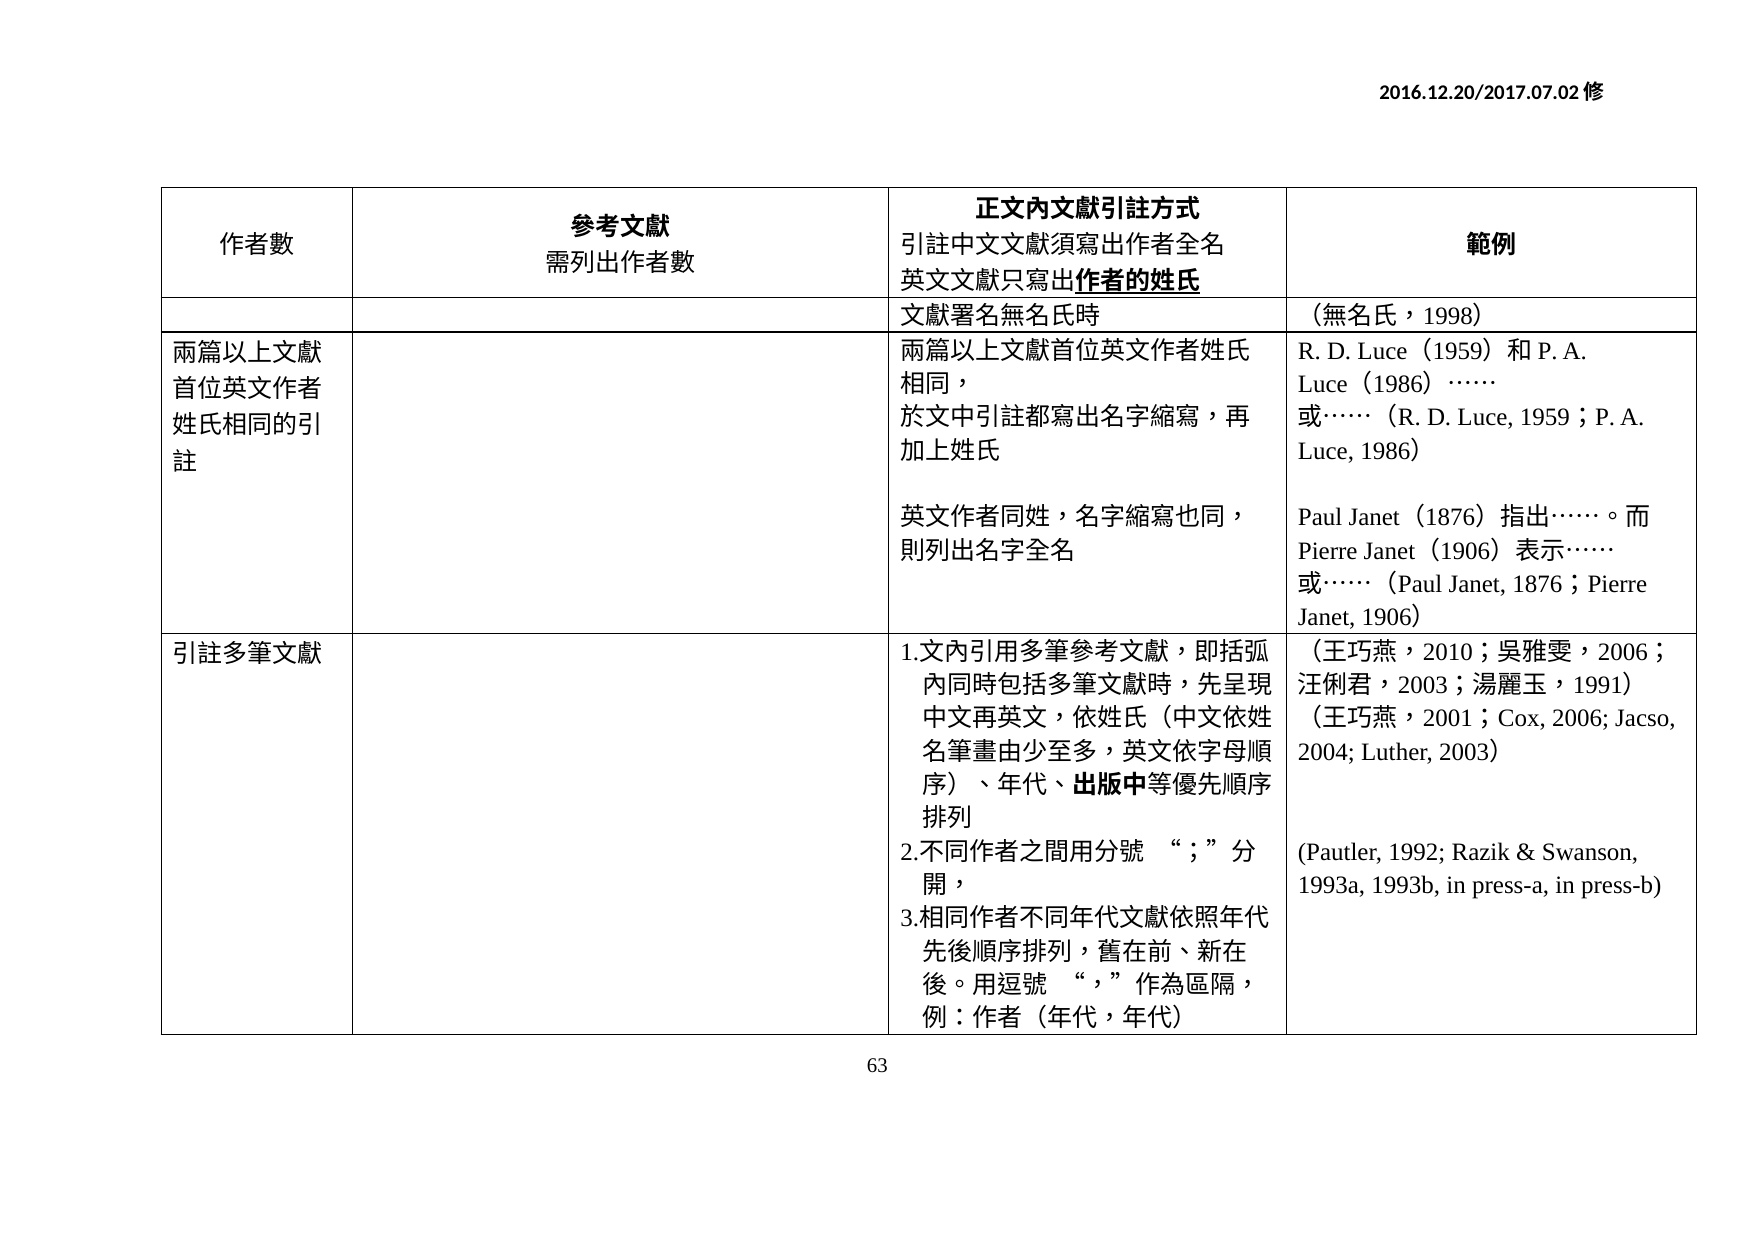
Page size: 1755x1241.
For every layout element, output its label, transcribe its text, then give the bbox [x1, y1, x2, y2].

table_cell 文獻署名無名氏時 [889, 298, 1286, 331]
table_header 正文內文獻引註方式 引註中文文獻須寫出作者全名 英文文獻只寫出作者的姓氏 [889, 188, 1286, 297]
table_cell [353, 333, 888, 632]
table_cell [162, 298, 352, 331]
table_cell （無名氏，1998） [1287, 298, 1696, 331]
table_header 參考文獻 需列出作者數 [353, 188, 888, 297]
table_cell 引註多筆文獻 [162, 634, 352, 1033]
table_cell 1.文內引用多筆參考文獻，即括弧內同時包括多筆文獻時，先呈現中文再英文，依姓氏（中文依姓名筆畫由少至多，英文依字母順序）、年代、出版中等優先順序排列 2.不同作者之間用分號 “；”分開， 3.相同作者不同年代文獻依照年代先後順序排列，舊在前、新在後。用逗號 “，”作為區隔，例：作者（年代，年代） [889, 634, 1286, 1033]
table_cell （王巧燕，2010；吳雅雯，2006；汪俐君，2003；湯麗玉，1991） （王巧燕，2001；Cox, 2006; Jacso, 2004; Luther, 2003） (Pautler, 1992; Razik & Swanson, 1993a, 1993b, in press-a, in press-b) [1287, 634, 1696, 1033]
table_cell 兩篇以上文獻首位英文作者姓氏相同， 於文中引註都寫出名字縮寫，再加上姓氏 英文作者同姓，名字縮寫也同，則列出名字全名 [889, 333, 1286, 632]
table_cell [353, 634, 888, 1033]
table_header 範例 [1287, 188, 1696, 297]
table_cell R. D. Luce（1959）和P. A. Luce（1986）…… 或……（R. D. Luce, 1959；P. A. Luce, 1986） Paul Janet（1876）指出……。而Pierre Janet（1906）表示…… 或……（Paul Janet, 1876；Pierre Janet, 1906） [1287, 333, 1696, 632]
table_header 作者數 [162, 188, 352, 297]
table_cell [353, 298, 888, 331]
table_cell 兩篇以上文獻首位英文作者姓氏相同的引註 [162, 333, 352, 632]
